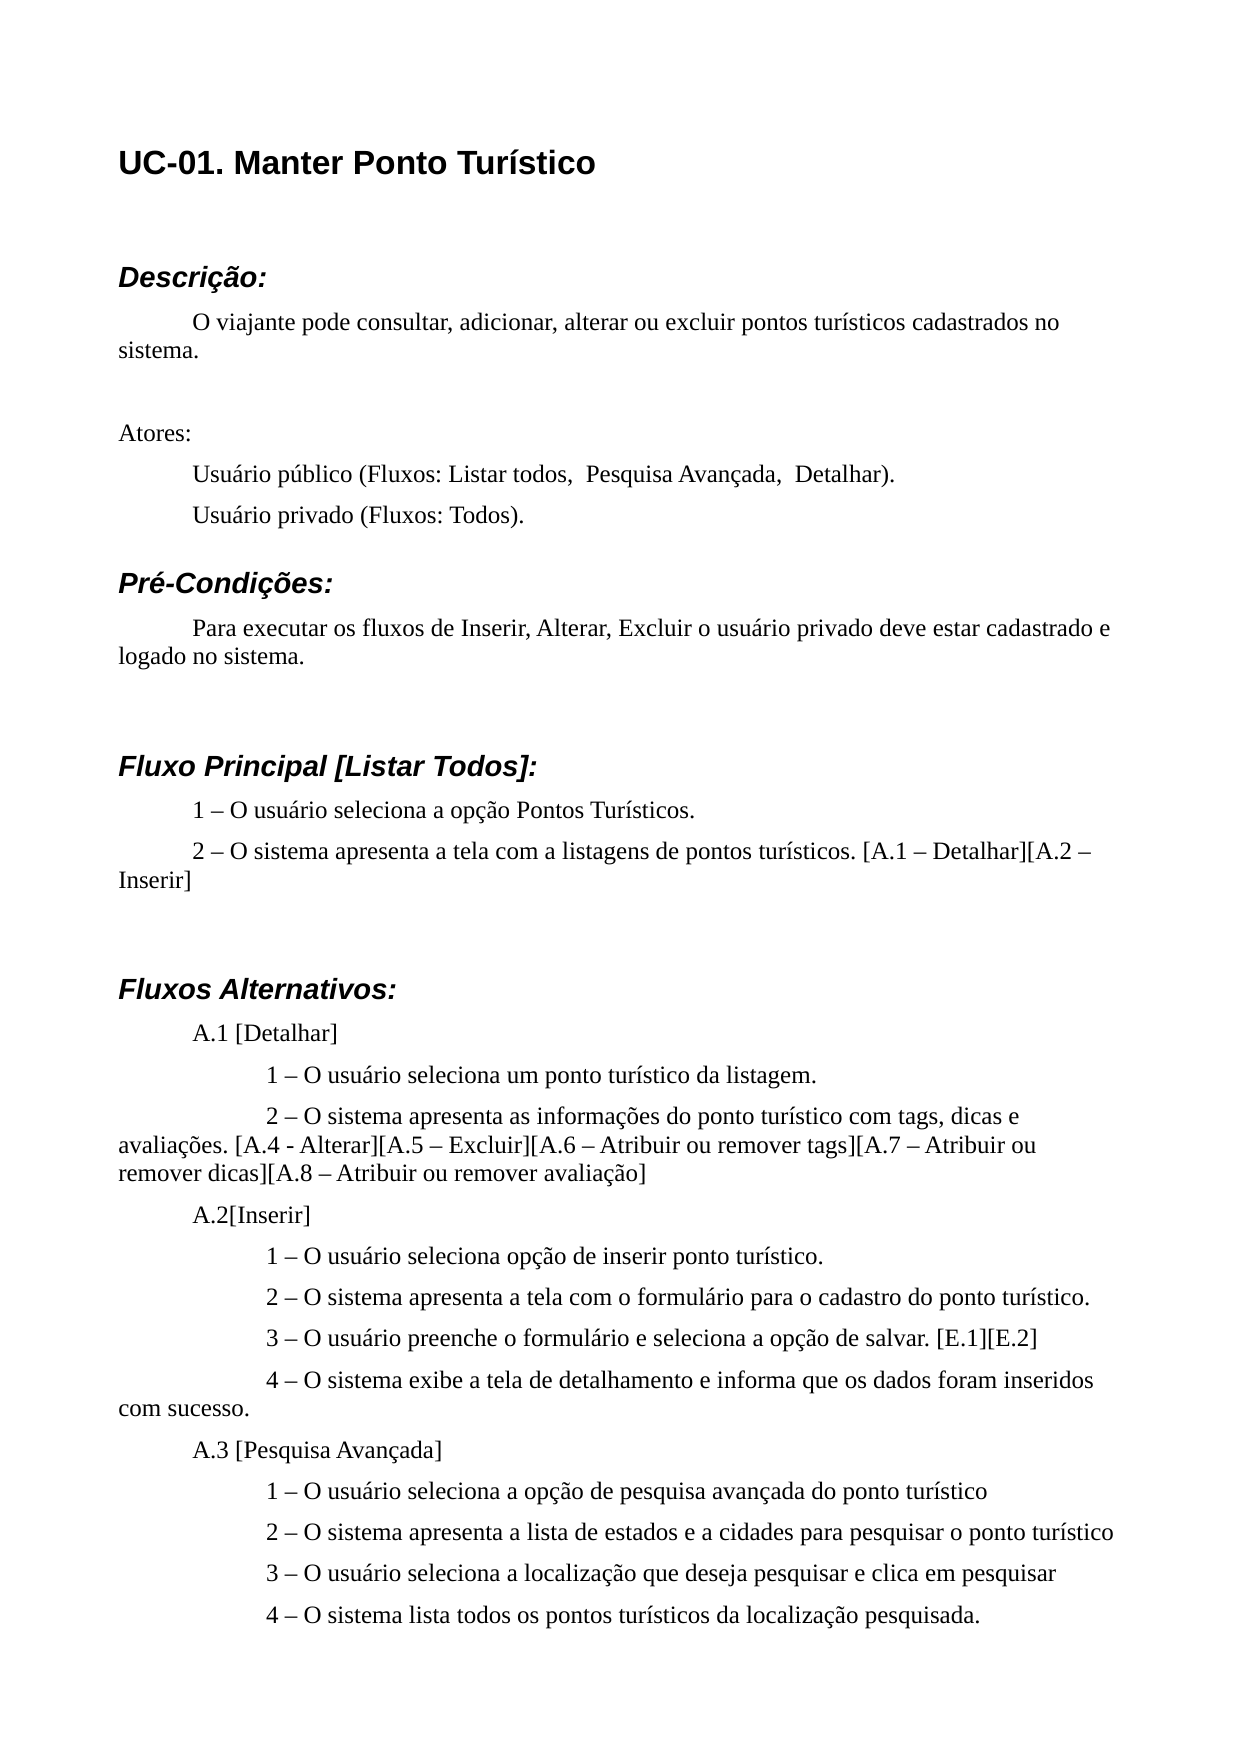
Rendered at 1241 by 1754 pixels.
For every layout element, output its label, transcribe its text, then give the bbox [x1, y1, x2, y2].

text 1 – O usuário seleciona a opção de pesquisa avançada do ponto turístico [118, 1476, 1122, 1505]
text 1 – O usuário seleciona a opção Pontos Turísticos. [118, 795, 1122, 824]
text Usuário privado (Fluxos: Todos). [118, 500, 1122, 529]
subtitle Fluxos Alternativos: [118, 972, 1122, 1006]
subtitle Pré-Condições: [118, 567, 1122, 600]
text 4 – O sistema lista todos os pontos turísticos da localização pesquisada. [118, 1600, 1122, 1628]
text 2 – O sistema apresenta a lista de estados e a cidades para pesquisar o ponto turístico [118, 1517, 1122, 1546]
text 1 – O usuário seleciona opção de inserir ponto turístico. [118, 1241, 1122, 1270]
text A.2[Inserir] [118, 1200, 1122, 1228]
text 2 – O sistema apresenta as informações do ponto turístico com tags, dicas e avaliações. [A.4 - Alterar][A.5 – Excluir][A.6 – Atribuir ou remover tags][A.7 – Atribuir ou remover dicas][A.8 – Atribuir ou remover avaliação] [118, 1101, 1122, 1187]
subtitle UC-01. Manter Ponto Turístico [118, 143, 1122, 182]
text Usuário público (Fluxos: Listar todos, Pesquisa Avançada, Detalhar). [118, 459, 1122, 488]
text 1 – O usuário seleciona um ponto turístico da listagem. [118, 1060, 1122, 1088]
text A.3 [Pesquisa Avançada] [118, 1435, 1122, 1463]
subtitle Descrição: [118, 261, 1122, 294]
text 2 – O sistema apresenta a tela com a listagens de pontos turísticos. [A.1 – Detalhar][A.2 – Inserir] [118, 836, 1122, 894]
text 3 – O usuário preenche o formulário e seleciona a opção de salvar. [E.1][E.2] [118, 1323, 1122, 1352]
text A.1 [Detalhar] [118, 1018, 1122, 1047]
subtitle Fluxo Principal [Listar Todos]: [118, 749, 1122, 782]
text 4 – O sistema exibe a tela de detalhamento e informa que os dados foram inseridos com sucesso. [118, 1365, 1122, 1422]
text 2 – O sistema apresenta a tela com o formulário para o cadastro do ponto turístico. [118, 1282, 1122, 1311]
text Atores: [118, 418, 1122, 447]
text 3 – O usuário seleciona a localização que deseja pesquisar e clica em pesquisar [118, 1558, 1122, 1587]
text Para executar os fluxos de Inserir, Alterar, Excluir o usuário privado deve estar cadastrado e logado no sistema. [118, 613, 1122, 670]
text O viajante pode consultar, adicionar, alterar ou excluir pontos turísticos cadastrados no sistema. [118, 307, 1122, 364]
